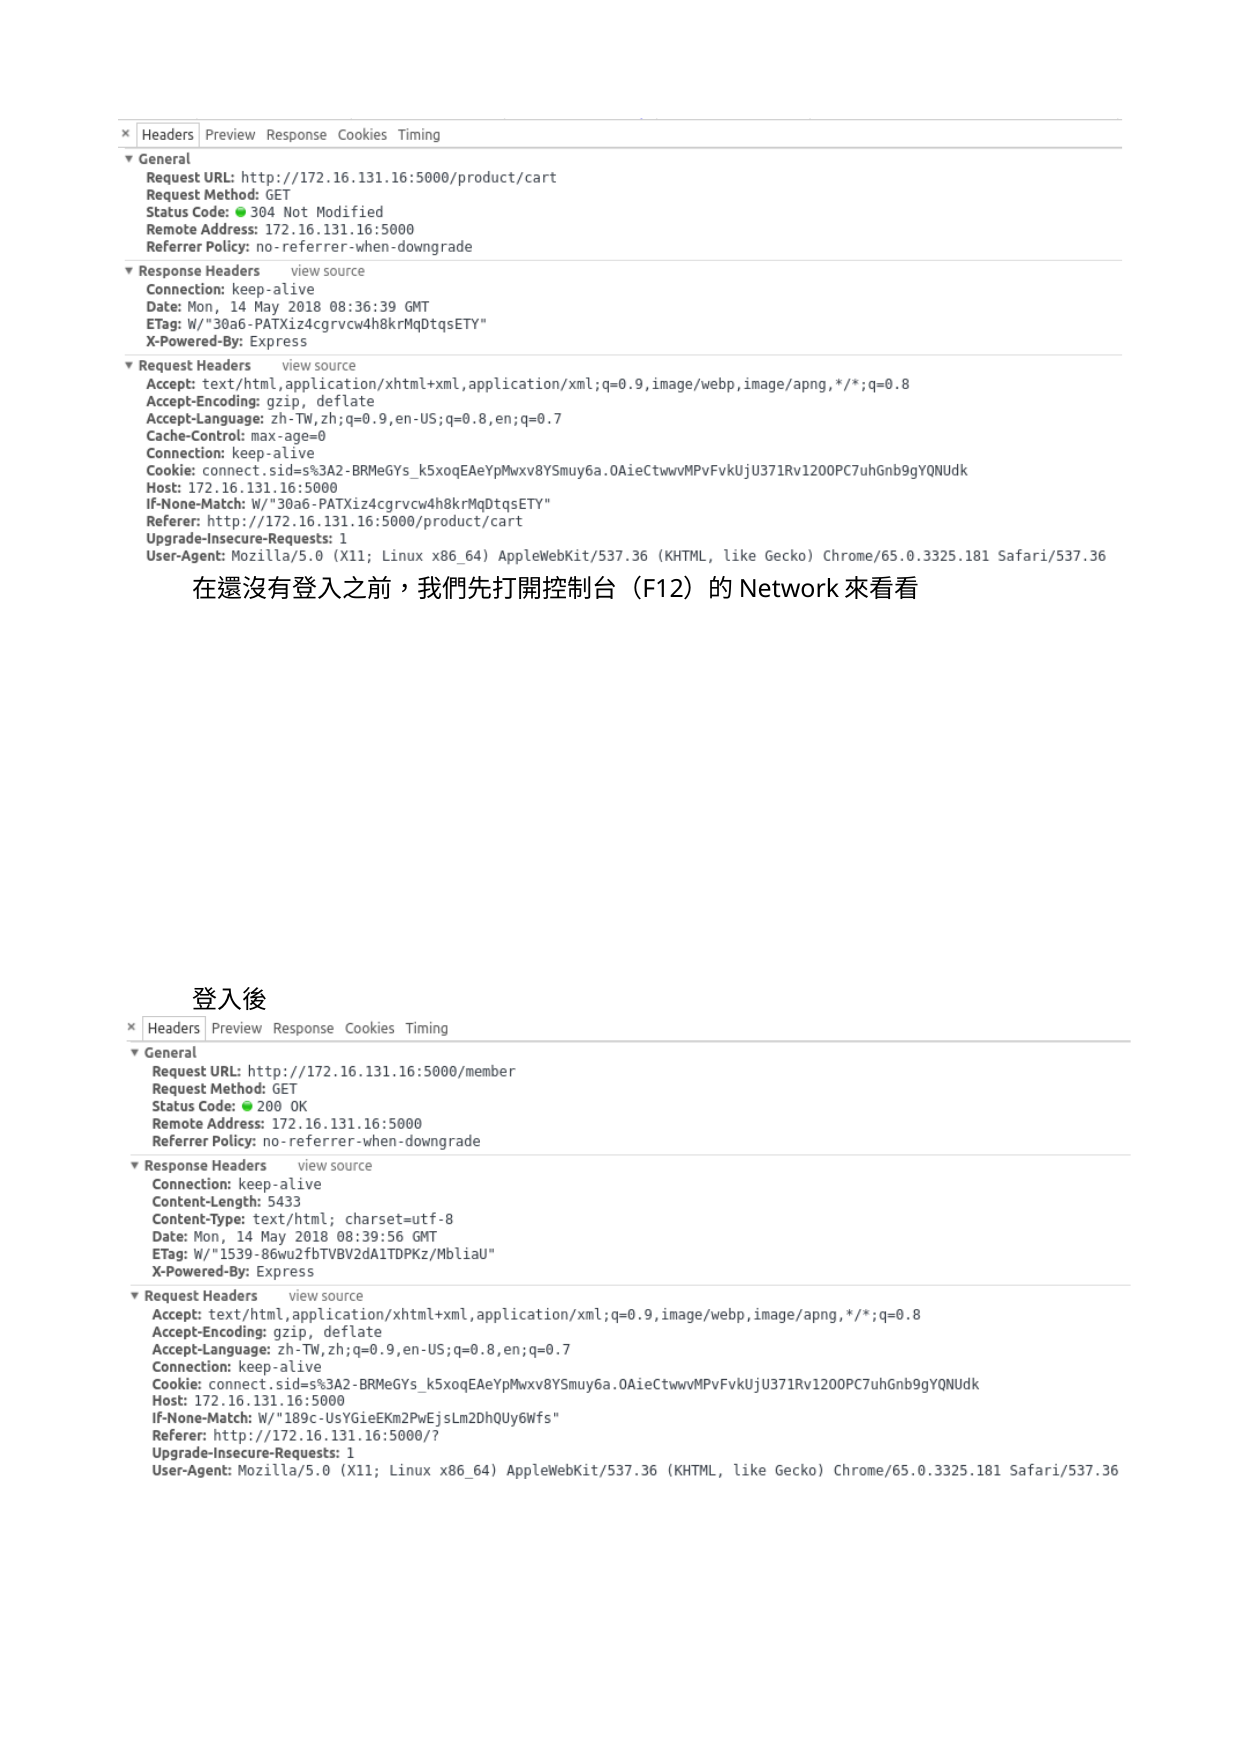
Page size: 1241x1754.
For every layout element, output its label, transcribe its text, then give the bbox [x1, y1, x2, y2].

text 登入後 [118, 979, 1122, 1015]
picture [118, 118, 1123, 569]
picture [126, 1016, 1131, 1479]
text 在還沒有登入之前，我們先打開控制台（F12）的Network來看看 [118, 569, 1122, 604]
